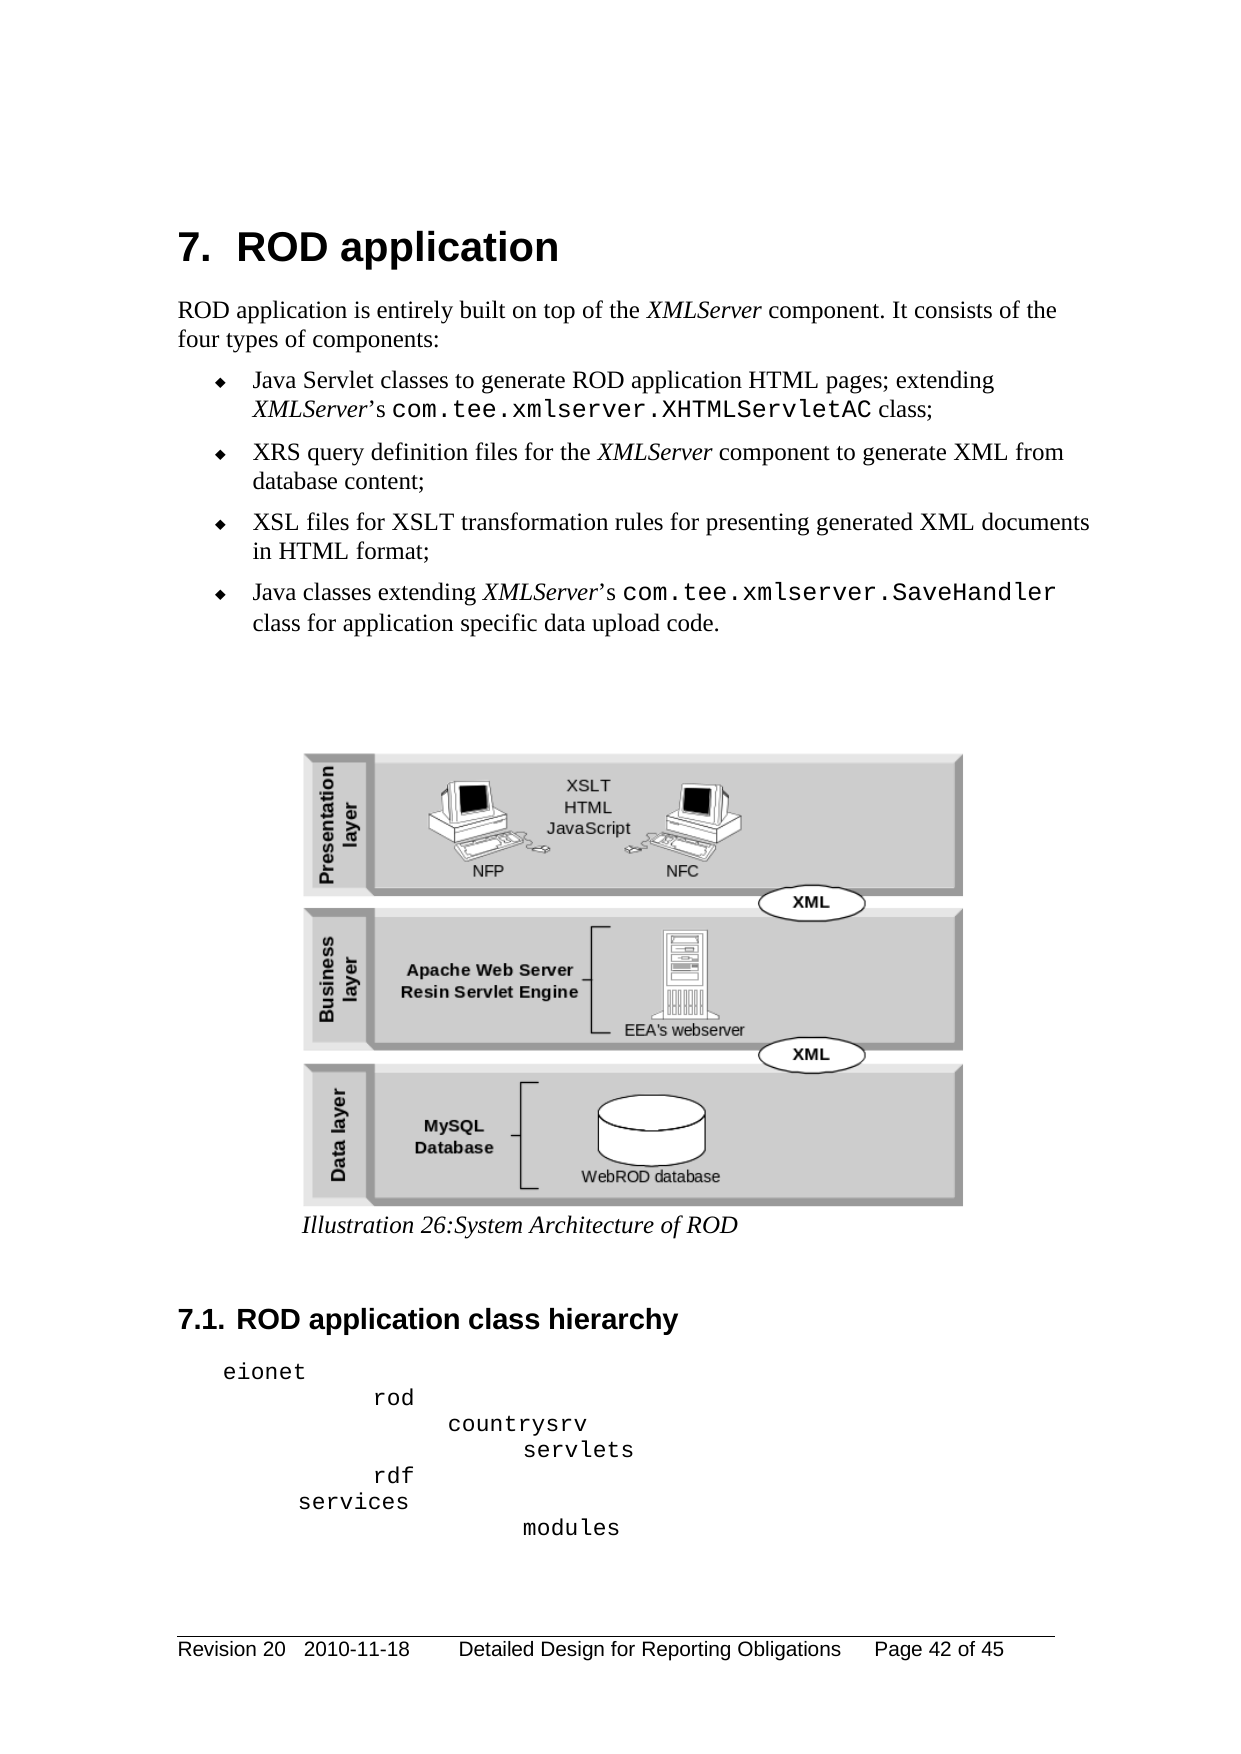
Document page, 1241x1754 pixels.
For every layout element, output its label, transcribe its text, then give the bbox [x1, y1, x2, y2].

list XRS query definition files for the XMLServer component to generate XML from database content; [215, 437, 1092, 495]
text eionet [223, 1360, 1092, 1386]
text ROD application is entirely built on top of the XMLServer component. It consists of the four types of components: [177, 295, 1092, 353]
list Java Servlet classes to generate ROD application HTML pages; extending XMLServer’s com.tee.xmlserver.XHTMLServletAC class; [215, 365, 1092, 425]
text Illustration 26:System Architecture of ROD [302, 751, 968, 1239]
subtitle ROD application class hierarchy [177, 1302, 1092, 1335]
text servlets [223, 1438, 1092, 1464]
text services [223, 1490, 1092, 1516]
subtitle ROD application [177, 222, 1092, 270]
text rdf [223, 1464, 1092, 1490]
text modules [223, 1516, 1092, 1542]
text rod [223, 1386, 1092, 1412]
text countrysrv [223, 1412, 1092, 1438]
list Java classes extending XMLServer’s com.tee.xmlserver.SaveHandler class for application specific data upload code. [215, 576, 1092, 636]
list XSL files for XSLT transformation rules for presenting generated XML documents in HTML format; [215, 506, 1092, 564]
